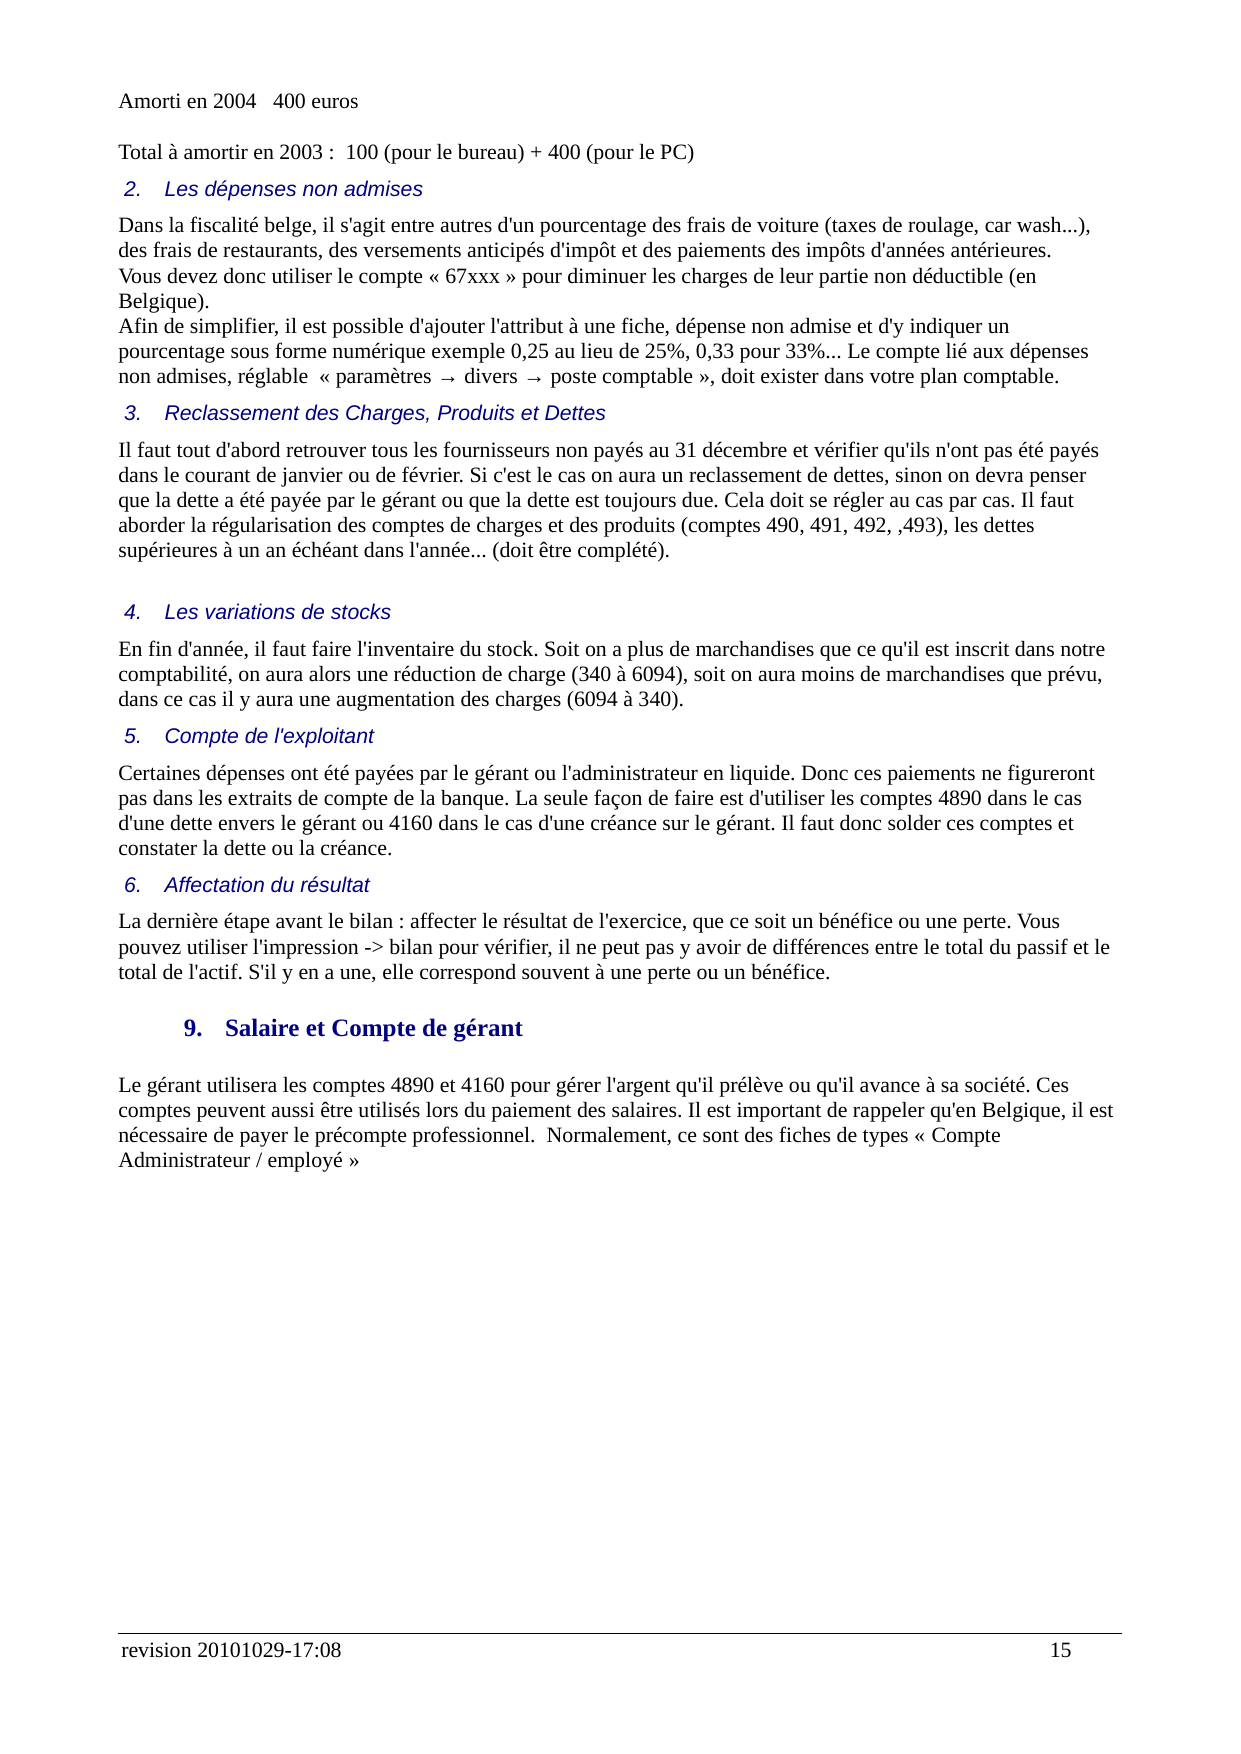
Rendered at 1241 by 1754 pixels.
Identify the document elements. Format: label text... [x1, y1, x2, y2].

text En fin d'année, il faut faire l'inventaire du stock. Soit on a plus de marchandises que ce qu'il est inscrit dans notre comptabilité, on aura alors une réduction de charge (340 à 6094), soit on aura moins de marchandises que prévu, dans ce cas il y aura une augmentation des charges (6094 à 340). [118, 636, 1122, 712]
subtitle Les variations de stocks [118, 600, 1122, 624]
text Le gérant utilisera les comptes 4890 et 4160 pour gérer l'argent qu'il prélève ou qu'il avance à sa société. Ces comptes peuvent aussi être utilisés lors du paiement des salaires. Il est important de rappeler qu'en Belgique, il est nécessaire de payer le précompte professionnel. Normalement, ce sont des fiches de types « Compte Administrateur / employé » [118, 1072, 1122, 1173]
subtitle Compte de l'exploitant [118, 723, 1122, 748]
text Certaines dépenses ont été payées par le gérant ou l'administrateur en liquide. Donc ces paiements ne figureront pas dans les extraits de compte de la banque. La seule façon de faire est d'utiliser les comptes 4890 dans le cas d'une dette envers le gérant ou 4160 dans le cas d'une créance sur le gérant. Il faut donc solder ces comptes et constater la dette ou la créance. [118, 759, 1122, 860]
text Vous devez donc utiliser le compte « 67xxx » pour diminuer les charges de leur partie non déductible (en Belgique). [118, 263, 1122, 313]
text Amorti en 2004 400 euros [118, 88, 1122, 114]
text Il faut tout d'abord retrouver tous les fournisseurs non payés au 31 décembre et vérifier qu'ils n'ont pas été payés dans le courant de janvier ou de février. Si c'est le cas on aura un reclassement de dettes, sinon on devra penser que la dette a été payée par le gérant ou que la dette est toujours due. Cela doit se régler au cas par cas. Il faut aborder la régularisation des comptes de charges et des produits (comptes 490, 491, 492, ,493), les dettes supérieures à un an échéant dans l'année... (doit être complété). [118, 437, 1122, 563]
text Afin de simplifier, il est possible d'ajouter l'attribut à une fiche, dépense non admise et d'y indiquer un pourcentage sous forme numérique exemple 0,25 au lieu de 25%, 0,33 pour 33%... Le compte lié aux dépenses non admises, réglable « paramètres → divers → poste comptable », doit exister dans votre plan comptable. [118, 313, 1122, 389]
subtitle Salaire et Compte de gérant [177, 1013, 1122, 1042]
subtitle Affectation du résultat [118, 872, 1122, 897]
text Dans la fiscalité belge, il s'agit entre autres d'un pourcentage des frais de voiture (taxes de roulage, car wash...), des frais de restaurants, des versements anticipés d'impôt et des paiements des impôts d'années antérieures. [118, 212, 1122, 263]
subtitle Les dépenses non admises [118, 176, 1122, 200]
text Total à amortir en 2003 : 100 (pour le bureau) + 400 (pour le PC) [118, 139, 1122, 164]
text La dernière étape avant le bilan : affecter le résultat de l'exercice, que ce soit un bénéfice ou une perte. Vous pouvez utiliser l'impression -> bilan pour vérifier, il ne peut pas y avoir de différences entre le total du passif et le total de l'actif. S'il y en a une, elle correspond souvent à une perte ou un bénéfice. [118, 908, 1122, 984]
subtitle Reclassement des Charges, Produits et Dettes [118, 400, 1122, 425]
